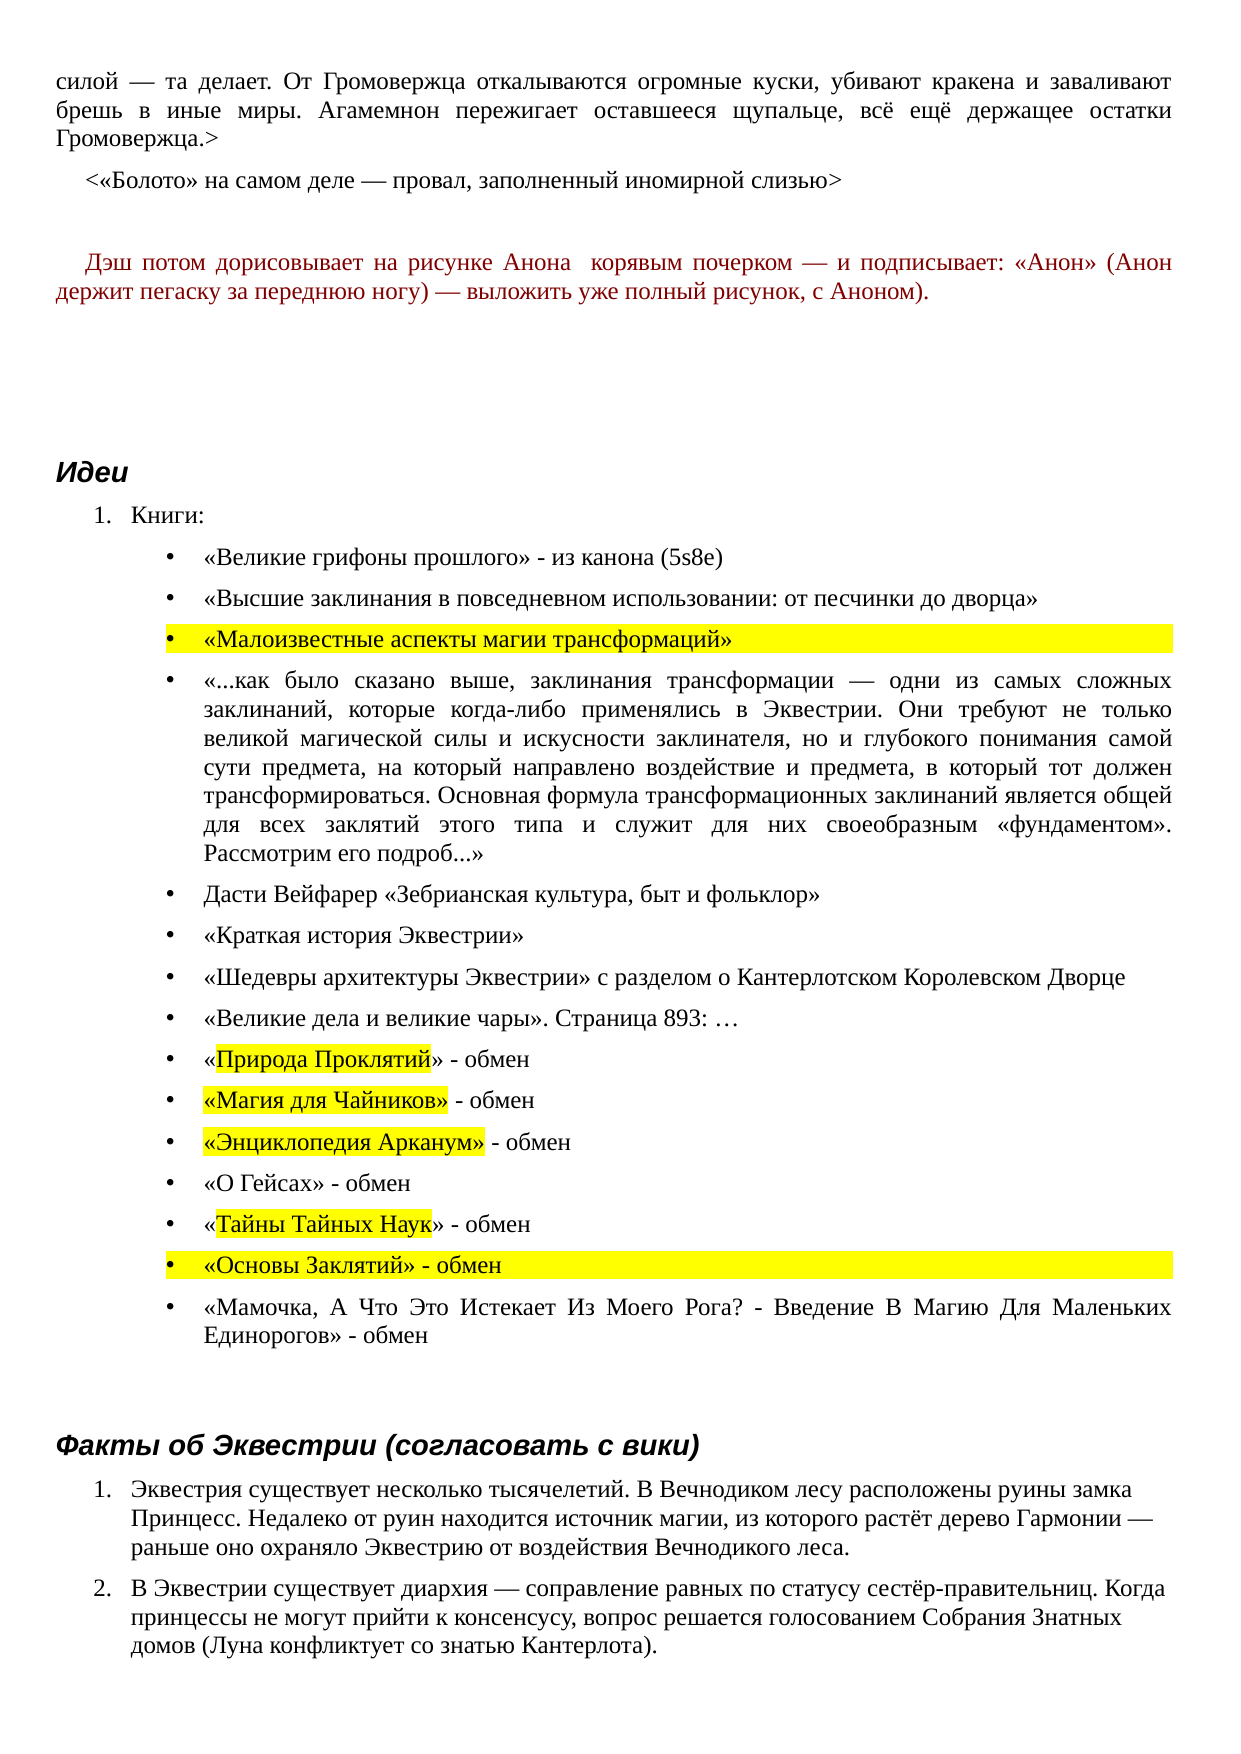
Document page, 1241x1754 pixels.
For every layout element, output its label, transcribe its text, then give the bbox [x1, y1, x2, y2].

list «Тайны Тайных Наук» - обмен [166, 1209, 1173, 1238]
list «Энциклопедия Арканум» - обмен [166, 1127, 1173, 1156]
subtitle Идеи [56, 454, 1173, 488]
list «Шедевры архитектуры Эквестрии» с разделом о Кантерлотском Королевском Дворце [166, 962, 1173, 991]
list В Эквестрии существует диархия — соправление равных по статусу сестёр-правительниц. Когда принцессы не могут прийти к консенсусу, вопрос решается голосованием Собрания Знатных домов (Луна конфликтует со знатью Кантерлота). [93, 1573, 1173, 1659]
list «Малоизвестные аспекты магии трансформаций» [166, 624, 1173, 653]
list «Великие дела и великие чары». Страница 893: … [166, 1003, 1173, 1032]
list «Основы Заклятий» - обмен [166, 1251, 1173, 1279]
list Эквестрия существует несколько тысячелетий. В Вечнодиком лесу расположены руины замка Принцесс. Недалеко от руин находится источник магии, из которого растёт дерево Гармонии — раньше оно охраняло Эквестрию от воздействия Вечнодикого леса. [93, 1474, 1173, 1560]
list «Высшие заклинания в повседневном использовании: от песчинки до дворца» [166, 583, 1173, 612]
text Дэш потом дорисовывает на рисунке Анона корявым почерком — и подписывает: «Анон» (Анон держит пегаску за переднюю ногу) — выложить уже полный рисунок, с Аноном). [56, 247, 1173, 305]
list «Мамочка, А Что Это Истекает Из Моего Рога? - Введение В Магию Для Маленьких Единорогов» - обмен [166, 1292, 1173, 1349]
list «Магия для Чайников» - обмен [166, 1086, 1173, 1114]
subtitle Факты об Эквестрии (согласовать с вики) [56, 1428, 1173, 1462]
list «О Гейсах» - обмен [166, 1168, 1173, 1197]
list «Краткая история Эквестрии» [166, 921, 1173, 949]
list Книги: [93, 501, 1173, 529]
text <«Болото» на самом деле — провал, заполненный иномирной слизью> [56, 165, 1173, 193]
list «Великие грифоны прошлого» - из канона (5s8e) [166, 542, 1173, 571]
text силой — та делает. От Громовержца откалываются огромные куски, убивают кракена и заваливают брешь в иные миры. Агамемнон пережигает оставшееся щупальце, всё ещё держащее остатки Громовержца.> [56, 66, 1173, 152]
list «Природа Проклятий» - обмен [166, 1044, 1173, 1073]
list «...как было сказано выше, заклинания трансформации — одни из самых сложных заклинаний, которые когда-либо применялись в Эквестрии. Они требуют не только великой магической силы и искусности заклинателя, но и глубокого понимания самой сути предмета, на который направлено воздействие и предмета, в который тот должен трансформироваться. Основная формула трансформационных заклинаний является общей для всех заклятий этого типа и служит для них своеобразным «фундаментом». Рассмотрим его подроб...» [166, 666, 1173, 867]
list Дасти Вейфарер «Зебрианская культура, быт и фольклор» [166, 879, 1173, 908]
